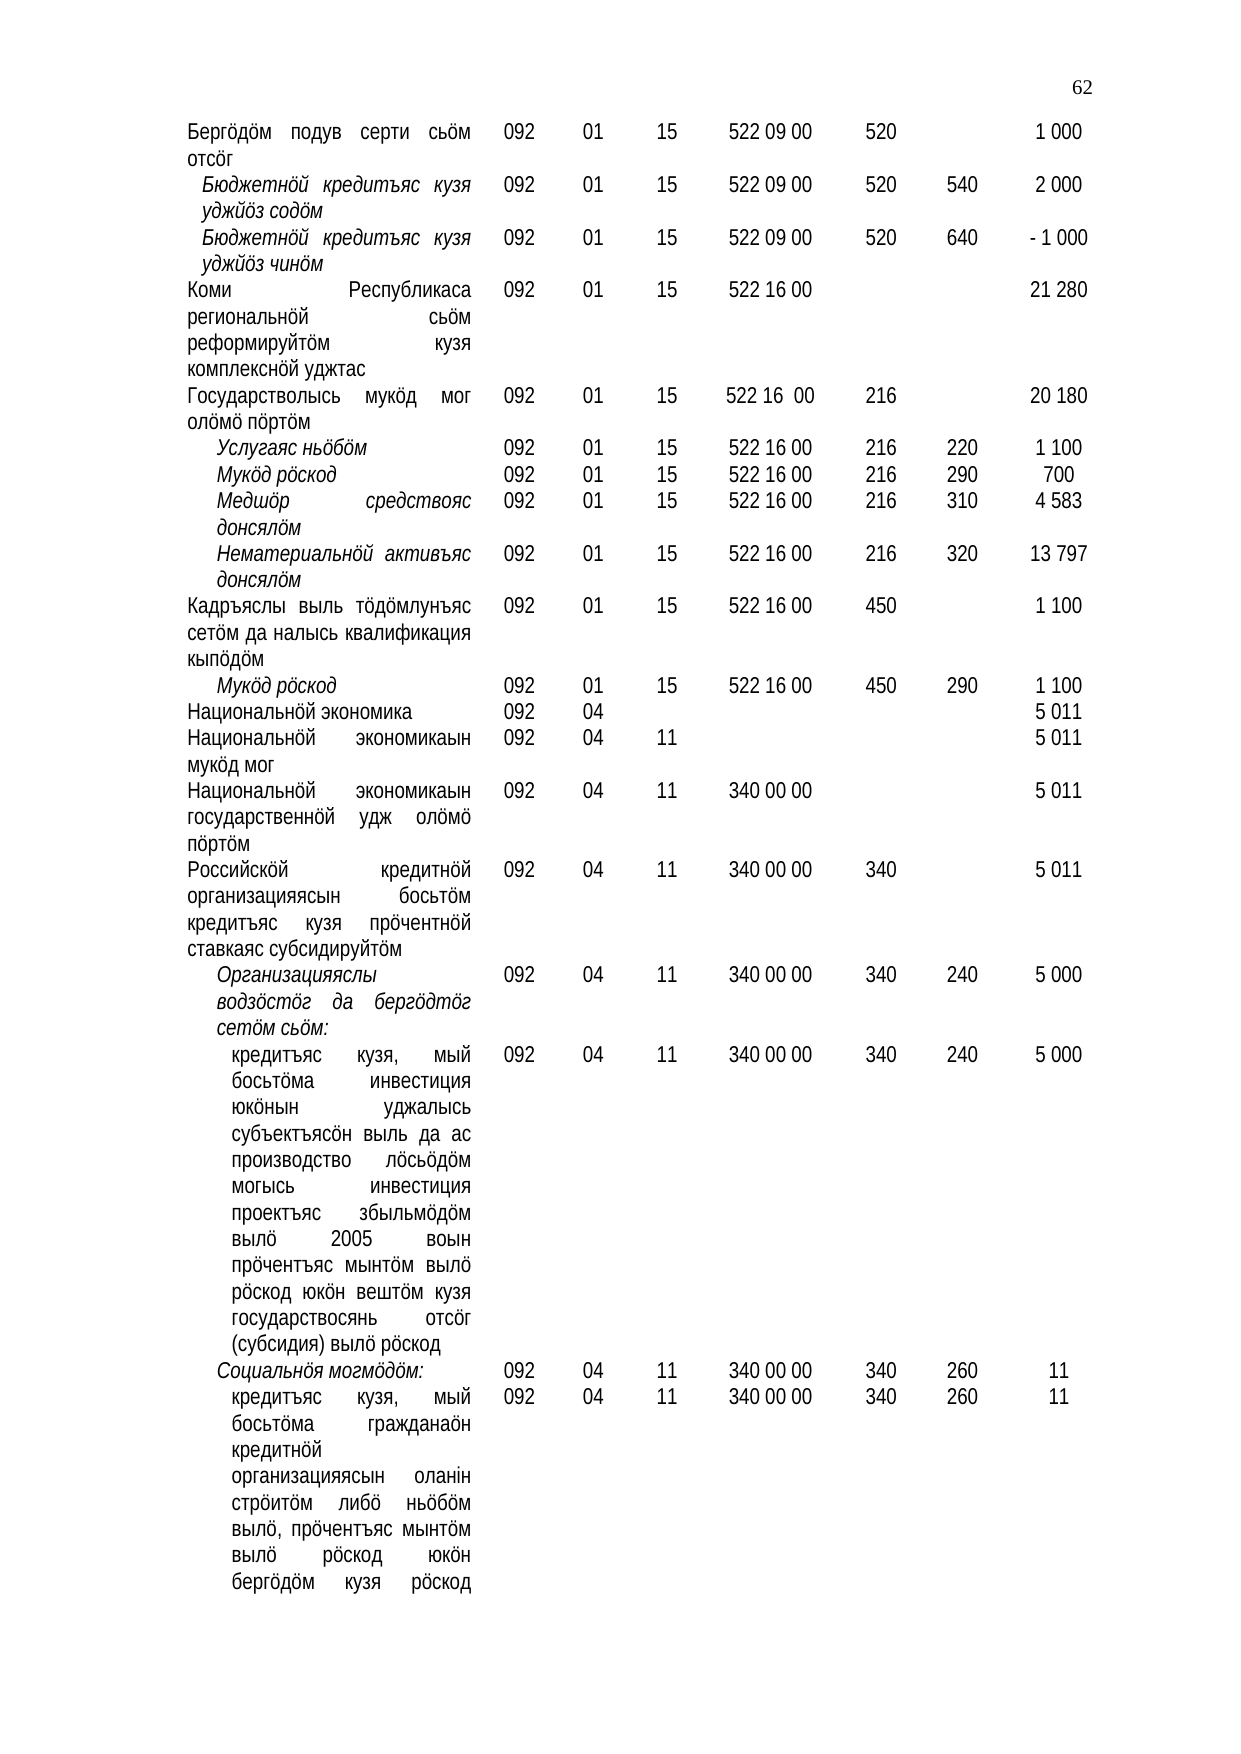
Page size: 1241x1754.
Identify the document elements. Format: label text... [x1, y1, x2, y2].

table_cell 700 [999, 461, 1118, 487]
table_cell 092 [482, 698, 556, 724]
table_cell 520 [837, 224, 925, 276]
table_cell 04 [556, 1357, 630, 1383]
table_cell 216 [837, 382, 925, 434]
table_cell 1 100 [999, 434, 1118, 461]
table_cell 092 [482, 1383, 556, 1594]
table_cell 01 [556, 171, 630, 223]
table_cell 092 [482, 540, 556, 592]
table_cell [630, 698, 704, 724]
table_cell [1118, 540, 1163, 592]
table_cell [925, 724, 999, 777]
table_cell 04 [556, 698, 630, 724]
table_cell 15 [630, 171, 704, 223]
table_cell 01 [556, 276, 630, 382]
table_cell [837, 276, 925, 382]
table_cell [1118, 171, 1163, 223]
table_cell [1118, 961, 1163, 1041]
table_cell 520 [837, 171, 925, 223]
table_cell 216 [837, 540, 925, 592]
table_cell [1118, 487, 1163, 540]
table_cell 04 [556, 1383, 630, 1594]
table_cell Национальнöй экономикаын мукöд мог [176, 724, 482, 777]
table_cell 092 [482, 487, 556, 540]
table_cell [925, 777, 999, 856]
table_cell [1118, 461, 1163, 487]
table_cell 11 [999, 1357, 1118, 1383]
table_cell Национальнöй экономикаын государственнöй удж олöмö пöртöм [176, 777, 482, 856]
table_cell 01 [556, 434, 630, 461]
table_cell 340 00 00 [704, 1041, 837, 1357]
table_cell 01 [556, 224, 630, 276]
table_cell 240 [925, 961, 999, 1041]
table_cell 11 [630, 856, 704, 961]
table_cell 340 00 00 [704, 1383, 837, 1594]
table_cell [1118, 1041, 1163, 1357]
table_cell 2 000 [999, 171, 1118, 223]
table_cell 11 [630, 1383, 704, 1594]
table_cell 11 [999, 1383, 1118, 1594]
table_cell [1118, 593, 1163, 672]
table_cell 5 000 [999, 1041, 1118, 1357]
table_cell Медшöр средствояс донсялöм [176, 487, 482, 540]
table_cell 15 [630, 276, 704, 382]
table_cell [1118, 672, 1163, 698]
table_cell 522 16 00 [704, 276, 837, 382]
table_cell 340 [837, 856, 925, 961]
table_cell 04 [556, 1041, 630, 1357]
table_cell 522 16 00 [704, 461, 837, 487]
table_cell 522 09 00 [704, 171, 837, 223]
table_cell кредитъяс кузя, мый босьтöма гражданаöн кредитнöй организацияясын оланiн стрöитöм либö ньöбöм вылö, прöчентъяс мынтöм вылö рöскод юкöн бергöдöм кузя рöскод [176, 1383, 482, 1594]
table_cell 15 [630, 382, 704, 434]
table_cell 04 [556, 777, 630, 856]
table_cell [925, 593, 999, 672]
table_cell [1118, 118, 1163, 171]
table_cell 092 [482, 224, 556, 276]
table_cell Государстволысь мукöд мог олöмö пöртöм [176, 382, 482, 434]
table_cell [1118, 224, 1163, 276]
table_cell 092 [482, 724, 556, 777]
table_cell Кадръяслы выль тöдöмлунъяс сетöм да налысь квалификация кыпöдöм [176, 593, 482, 672]
table_cell [837, 777, 925, 856]
table_cell 340 00 00 [704, 1357, 837, 1383]
table_cell 092 [482, 382, 556, 434]
table_cell 04 [556, 961, 630, 1041]
table_cell 01 [556, 118, 630, 171]
table_cell Бюджетнöй кредитъяс кузя уджйöз чинöм [176, 224, 482, 276]
table_cell 340 [837, 1041, 925, 1357]
table_cell [1118, 724, 1163, 777]
table_cell 5 011 [999, 698, 1118, 724]
table_cell Бюджетнöй кредитъяс кузя уджйöз содöм [176, 171, 482, 223]
table_cell 260 [925, 1357, 999, 1383]
table_cell Коми Республикаса региональнöй сьöм реформируйтöм кузя комплекснöй уджтас [176, 276, 482, 382]
table_cell 092 [482, 961, 556, 1041]
table_cell [1118, 434, 1163, 461]
table_cell Бергöдöм подув серти сьöм отсöг [176, 118, 482, 171]
table_cell 310 [925, 487, 999, 540]
table_cell 522 16 00 [704, 487, 837, 540]
table_cell [1118, 276, 1163, 382]
table_cell [925, 698, 999, 724]
table_cell 5 011 [999, 777, 1118, 856]
table_cell 216 [837, 434, 925, 461]
table_cell 04 [556, 856, 630, 961]
table_cell 11 [630, 777, 704, 856]
table_cell 216 [837, 461, 925, 487]
table_cell 15 [630, 434, 704, 461]
table_cell 092 [482, 461, 556, 487]
table_cell 640 [925, 224, 999, 276]
table_cell - 1 000 [999, 224, 1118, 276]
table_cell 15 [630, 540, 704, 592]
table_cell 04 [556, 724, 630, 777]
table_cell 15 [630, 487, 704, 540]
table_cell 092 [482, 1041, 556, 1357]
table_cell 15 [630, 672, 704, 698]
table_cell 1 100 [999, 672, 1118, 698]
table_cell 092 [482, 672, 556, 698]
table_cell [925, 382, 999, 434]
table_cell 450 [837, 672, 925, 698]
table_cell 01 [556, 672, 630, 698]
table_cell 092 [482, 856, 556, 961]
table_cell 290 [925, 672, 999, 698]
table_cell [925, 118, 999, 171]
table_cell 4 583 [999, 487, 1118, 540]
table_cell 290 [925, 461, 999, 487]
table_cell 522 09 00 [704, 118, 837, 171]
table_cell 092 [482, 1357, 556, 1383]
table_cell 15 [630, 461, 704, 487]
table_cell 220 [925, 434, 999, 461]
table_cell 216 [837, 487, 925, 540]
table_cell 450 [837, 593, 925, 672]
table_cell 15 [630, 593, 704, 672]
table_cell 320 [925, 540, 999, 592]
table_cell [704, 698, 837, 724]
table_cell 20 180 [999, 382, 1118, 434]
table_cell 522 09 00 [704, 224, 837, 276]
table_cell 5 011 [999, 724, 1118, 777]
table_cell 13 797 [999, 540, 1118, 592]
table_cell 11 [630, 1041, 704, 1357]
table_cell Российскöй кредитнöй организацияясын босьтöм кредитъяс кузя прöчентнöй ставкаяс субсидируйтöм [176, 856, 482, 961]
table_cell [1118, 1357, 1163, 1383]
table_cell 340 00 00 [704, 961, 837, 1041]
table_cell 260 [925, 1383, 999, 1594]
table_cell 01 [556, 593, 630, 672]
table_cell Мукöд рöскод [176, 672, 482, 698]
table_cell 092 [482, 276, 556, 382]
table_cell 340 00 00 [704, 777, 837, 856]
table_cell 01 [556, 461, 630, 487]
table_cell 01 [556, 487, 630, 540]
table_cell Национальнöй экономика [176, 698, 482, 724]
table_cell 11 [630, 961, 704, 1041]
table_cell 522 16 00 [704, 593, 837, 672]
table_cell 092 [482, 777, 556, 856]
table_cell Организацияяслы водзöстöг да бергöдтöг сетöм сьöм: [176, 961, 482, 1041]
table_cell 01 [556, 382, 630, 434]
table_cell 15 [630, 118, 704, 171]
table_cell 522 16 00 [704, 434, 837, 461]
table_cell [1118, 1383, 1163, 1594]
table_cell 522 16 00 [704, 382, 837, 434]
table_cell [1118, 856, 1163, 961]
table_cell [837, 698, 925, 724]
table_cell 092 [482, 434, 556, 461]
table_cell [925, 856, 999, 961]
table_cell 340 [837, 961, 925, 1041]
table_cell 092 [482, 118, 556, 171]
table_cell 1 000 [999, 118, 1118, 171]
table_cell 240 [925, 1041, 999, 1357]
table_cell [925, 276, 999, 382]
table_cell Услугаяс ньöбöм [176, 434, 482, 461]
table_cell 340 [837, 1357, 925, 1383]
table_cell Социальнöя могмöдöм: [176, 1357, 482, 1383]
table_cell 522 16 00 [704, 672, 837, 698]
table_cell 11 [630, 724, 704, 777]
table_cell 5 011 [999, 856, 1118, 961]
table_cell 21 280 [999, 276, 1118, 382]
table_cell [1118, 698, 1163, 724]
table_cell 340 [837, 1383, 925, 1594]
table_cell [704, 724, 837, 777]
table_cell 15 [630, 224, 704, 276]
table_cell кредитъяс кузя, мый босьтöма инвестиция юкöнын уджалысь субъектъясöн выль да ас производство лöсьöдöм могысь инвестиция проектъяс збыльмöдöм вылö 2005 воын прöчентъяс мынтöм вылö рöскод юкöн вештöм кузя государствосянь отсöг (субсидия) вылö рöскод [176, 1041, 482, 1357]
table_cell Мукöд рöскод [176, 461, 482, 487]
table_cell 340 00 00 [704, 856, 837, 961]
table_cell Нематериальнöй активъяс донсялöм [176, 540, 482, 592]
table_cell 520 [837, 118, 925, 171]
table_cell 1 100 [999, 593, 1118, 672]
table_cell 01 [556, 540, 630, 592]
table_cell 092 [482, 171, 556, 223]
table_cell 5 000 [999, 961, 1118, 1041]
table_cell [1118, 777, 1163, 856]
table_cell [837, 724, 925, 777]
table_cell [1118, 382, 1163, 434]
table_cell 540 [925, 171, 999, 223]
table_cell 522 16 00 [704, 540, 837, 592]
table_cell 11 [630, 1357, 704, 1383]
table_cell 092 [482, 593, 556, 672]
